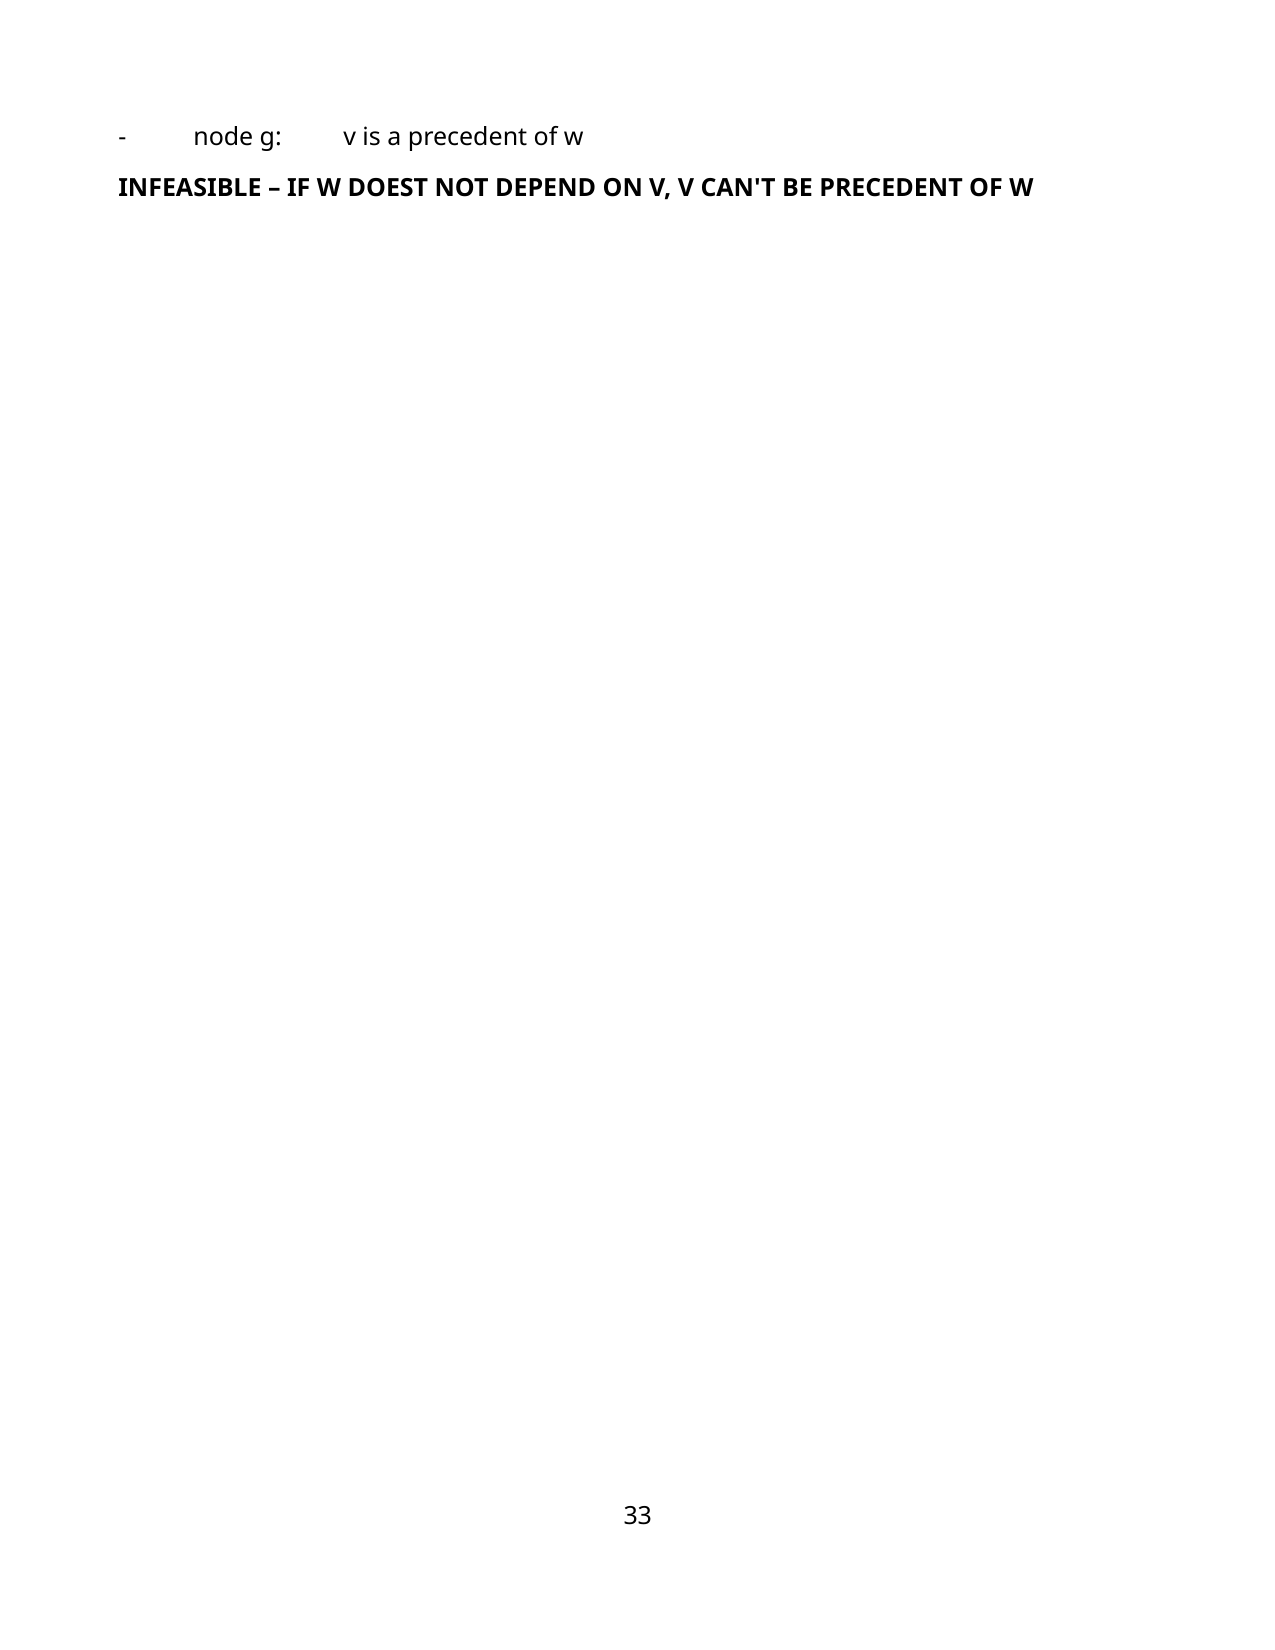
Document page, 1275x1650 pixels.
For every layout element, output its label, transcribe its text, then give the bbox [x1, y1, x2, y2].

subtitle INFEASIBLE – IF W DOEST NOT DEPEND ON V, V CAN'T BE PRECEDENT OF W [118, 170, 1157, 204]
subtitle - node g: v is a precedent of w [118, 118, 1157, 152]
